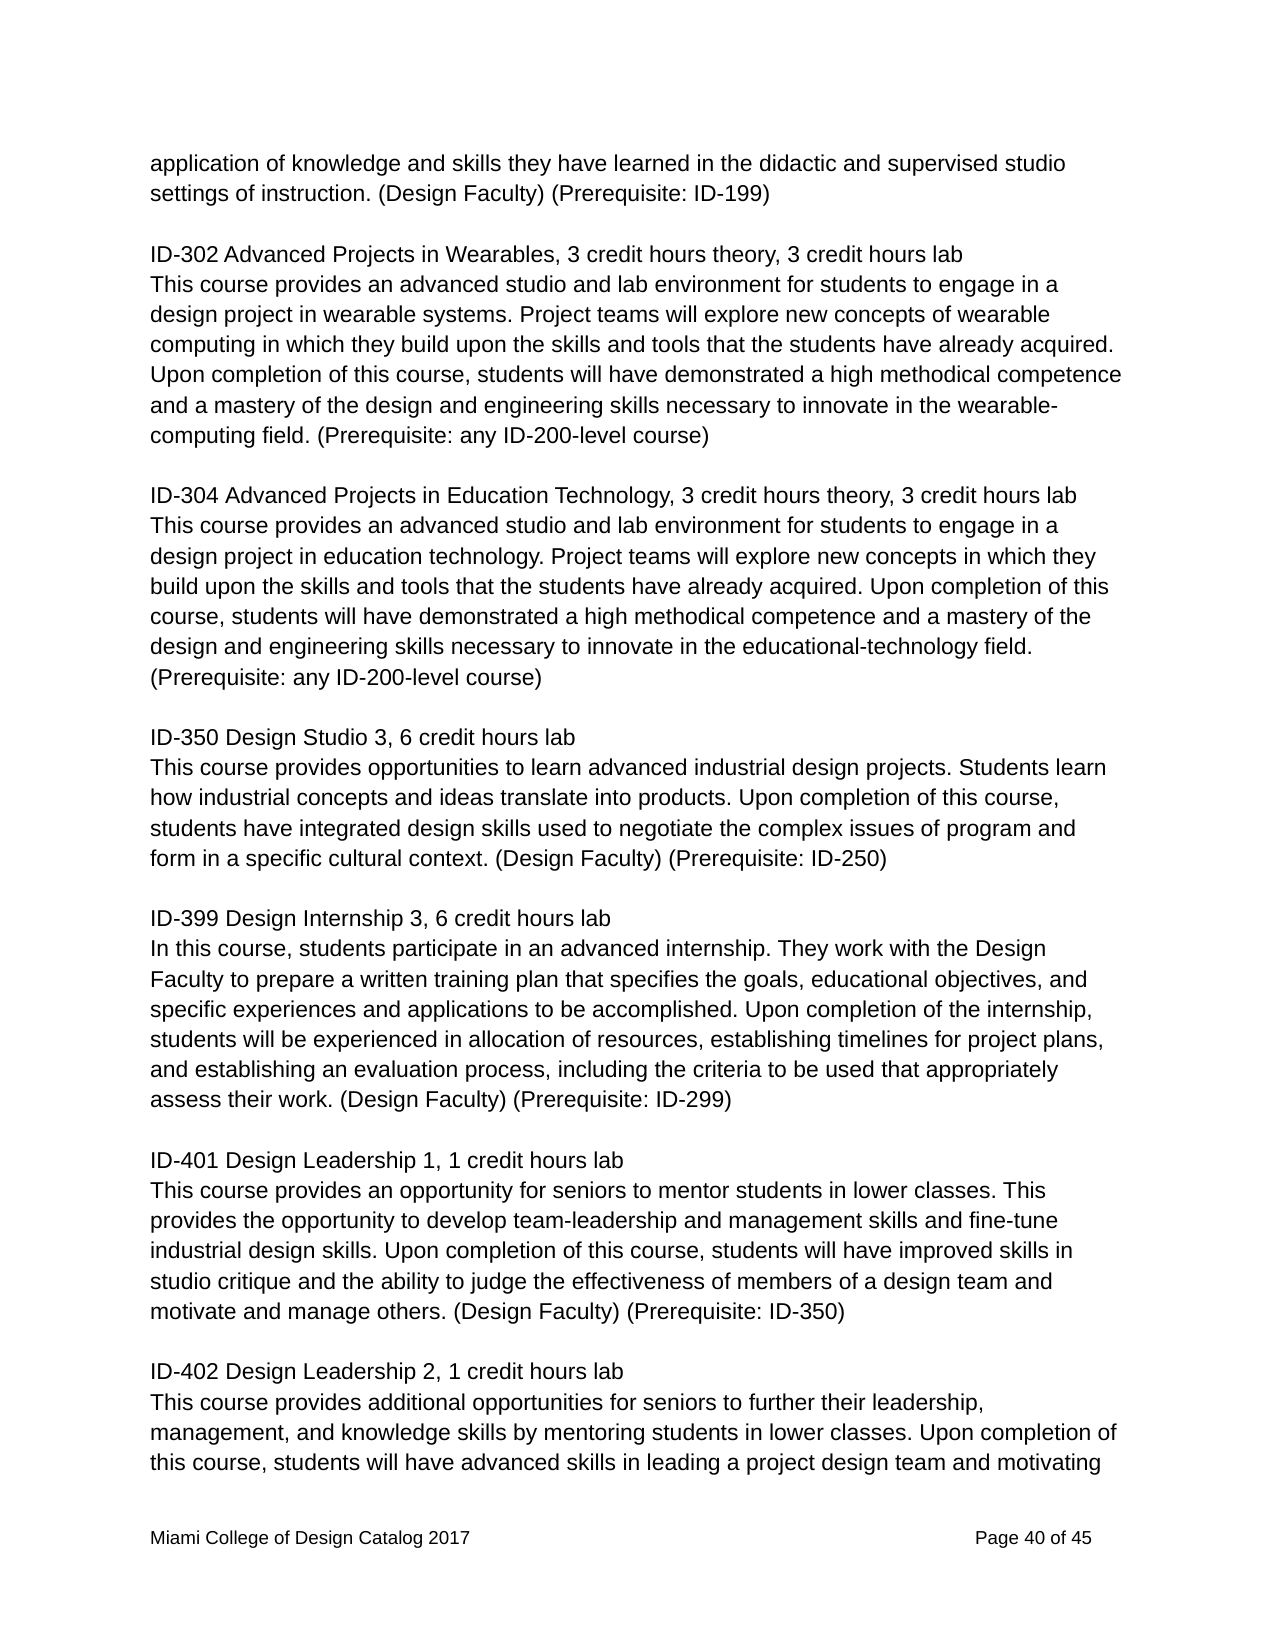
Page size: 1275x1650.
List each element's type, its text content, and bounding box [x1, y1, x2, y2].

text In this course, students participate in an advanced internship. They work with the Design Faculty to prepare a written training plan that specifies the goals, educational objectives, and specific experiences and applications to be accomplished. Upon completion of the internship, students will be experienced in allocation of resources, establishing timelines for project plans, and establishing an evaluation process, including the criteria to be used that appropriately assess their work. (Design Faculty) (Prerequisite: ID-299) [150, 935, 1125, 1113]
text This course provides an opportunity for seniors to mentor students in lower classes. This provides the opportunity to develop team-leadership and management skills and fine-tune industrial design skills. Upon completion of this course, students will have improved skills in studio critique and the ability to judge the effectiveness of members of a design team and motivate and manage others. (Design Faculty) (Prerequisite: ID-350) [150, 1177, 1125, 1324]
text ID-401 Design Leadership 1, 1 credit hours lab [150, 1147, 1125, 1173]
text ID-304 Advanced Projects in Education Technology, 3 credit hours theory, 3 credit hours lab [150, 482, 1125, 509]
text This course provides an advanced studio and lab environment for students to engage in a design project in education technology. Project teams will explore new concepts in which they build upon the skills and tools that the students have already acquired. Upon completion of this course, students will have demonstrated a high methodical competence and a mastery of the design and engineering skills necessary to innovate in the educational-technology field. (Prerequisite: any ID-200-level course) [150, 512, 1125, 690]
text ID-350 Design Studio 3, 6 credit hours lab [150, 724, 1125, 750]
text This course provides opportunities to learn advanced industrial design projects. Students learn how industrial concepts and ideas translate into products. Upon completion of this course, students have integrated design skills used to negotiate the complex issues of program and form in a specific cultural context. (Design Faculty) (Prerequisite: ID-250) [150, 754, 1125, 871]
text This course provides an advanced studio and lab environment for students to engage in a design project in wearable systems. Project teams will explore new concepts of wearable computing in which they build upon the skills and tools that the students have already acquired. Upon completion of this course, students will have demonstrated a high methodical competence and a mastery of the design and engineering skills necessary to innovate in the wearable-computing field. (Prerequisite: any ID-200-level course) [150, 271, 1125, 448]
text ID-302 Advanced Projects in Wearables, 3 credit hours theory, 3 credit hours lab [150, 241, 1125, 267]
text ID-399 Design Internship 3, 6 credit hours lab [150, 905, 1125, 932]
text ID-402 Design Leadership 2, 1 credit hours lab [150, 1358, 1125, 1385]
text This course provides additional opportunities for seniors to further their leadership, management, and knowledge skills by mentoring students in lower classes. Upon completion of this course, students will have advanced skills in leading a project design team and motivating [150, 1388, 1125, 1475]
text application of knowledge and skills they have learned in the didactic and supervised studio settings of instruction. (Design Faculty) (Prerequisite: ID-199) [150, 150, 1125, 207]
